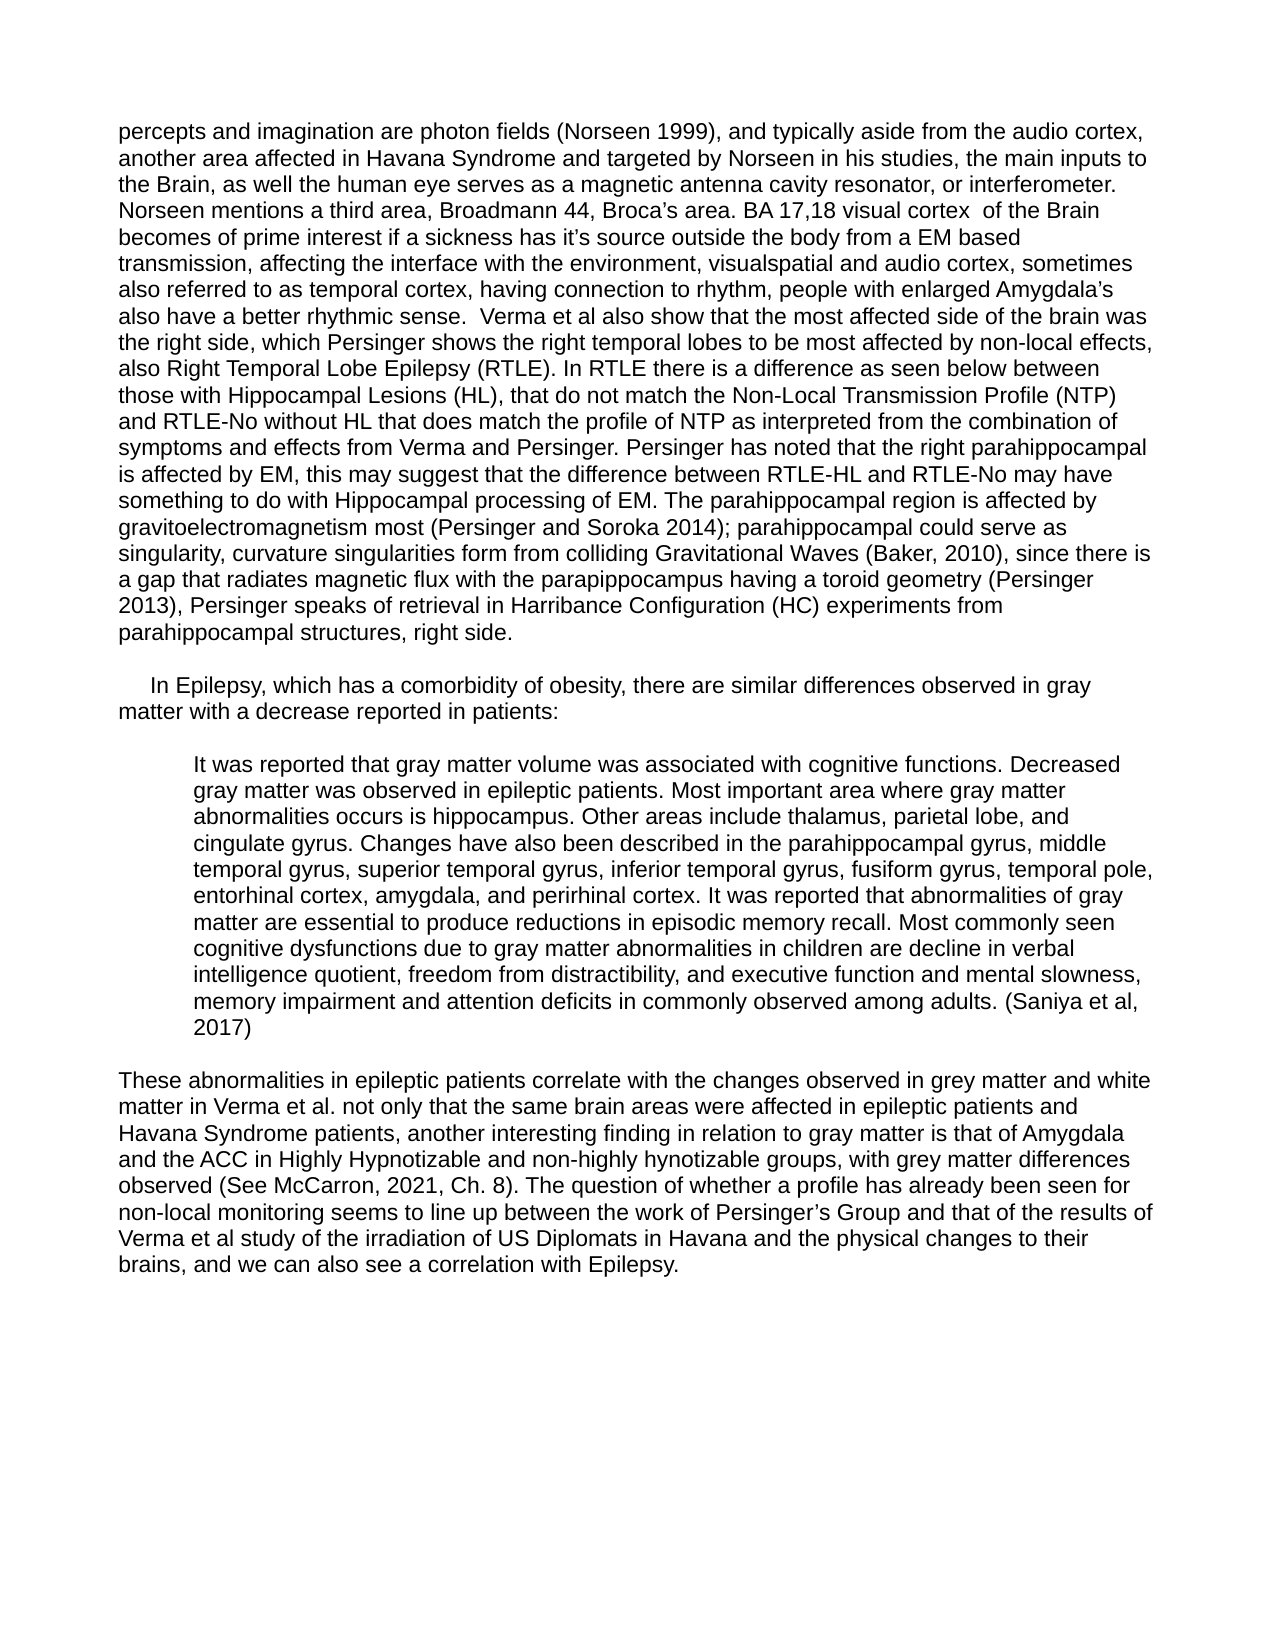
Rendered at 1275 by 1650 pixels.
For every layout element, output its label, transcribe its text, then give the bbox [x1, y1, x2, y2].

text percepts and imagination are photon fields (Norseen 1999), and typically aside from the audio cortex, another area affected in Havana Syndrome and targeted by Norseen in his studies, the main inputs to the Brain, as well the human eye serves as a magnetic antenna cavity resonator, or interferometer. Norseen mentions a third area, Broadmann 44, Broca’s area. BA 17,18 visual cortex of the Brain becomes of prime interest if a sickness has it’s source outside the body from a EM based transmission, affecting the interface with the environment, visualspatial and audio cortex, sometimes also referred to as temporal cortex, having connection to rhythm, people with enlarged Amygdala’s also have a better rhythmic sense. Verma et al also show that the most affected side of the brain was the right side, which Persinger shows the right temporal lobes to be most affected by non-local effects, also Right Temporal Lobe Epilepsy (RTLE). In RTLE there is a difference as seen below between those with Hippocampal Lesions (HL), that do not match the Non-Local Transmission Profile (NTP) and RTLE-No without HL that does match the profile of NTP as interpreted from the combination of symptoms and effects from Verma and Persinger. Persinger has noted that the right parahippocampal is affected by EM, this may suggest that the difference between RTLE-HL and RTLE-No may have something to do with Hippocampal processing of EM. The parahippocampal region is affected by gravitoelectromagnetism most (Persinger and Soroka 2014); parahippocampal could serve as singularity, curvature singularities form from colliding Gravitational Waves (Baker, 2010), since there is a gap that radiates magnetic flux with the parapippocampus having a toroid geometry (Persinger 2013), Persinger speaks of retrieval in Harribance Configuration (HC) experiments from parahippocampal structures, right side. [118, 118, 1157, 645]
text It was reported that gray matter volume was associated with cognitive functions. Decreased gray matter was observed in epileptic patients. Most important area where gray matter abnormalities occurs is hippocampus. Other areas include thalamus, parietal lobe, and cingulate gyrus. Changes have also been described in the parahippocampal gyrus, middle temporal gyrus, superior temporal gyrus, inferior temporal gyrus, fusiform gyrus, temporal pole, entorhinal cortex, amygdala, and perirhinal cortex. It was reported that abnormalities of gray matter are essential to produce reductions in episodic memory recall. Most commonly seen cognitive dysfunctions due to gray matter abnormalities in children are decline in verbal intelligence quotient, freedom from distractibility, and executive function and mental slowness, memory impairment and attention deficits in commonly observed among adults. (Saniya et al, 2017) [193, 751, 1157, 1041]
text In Epilepsy, which has a comorbidity of obesity, there are similar differences observed in gray matter with a decrease reported in patients: [118, 672, 1157, 724]
text These abnormalities in epileptic patients correlate with the changes observed in grey matter and white matter in Verma et al. not only that the same brain areas were affected in epileptic patients and Havana Syndrome patients, another interesting finding in relation to gray matter is that of Amygdala and the ACC in Highly Hypnotizable and non-highly hynotizable groups, with grey matter differences observed (See McCarron, 2021, Ch. 8). The question of whether a profile has already been seen for non-local monitoring seems to line up between the work of Persinger’s Group and that of the results of Verma et al study of the irradiation of US Diplomats in Havana and the physical changes to their brains, and we can also see a correlation with Epilepsy. [118, 1067, 1157, 1278]
